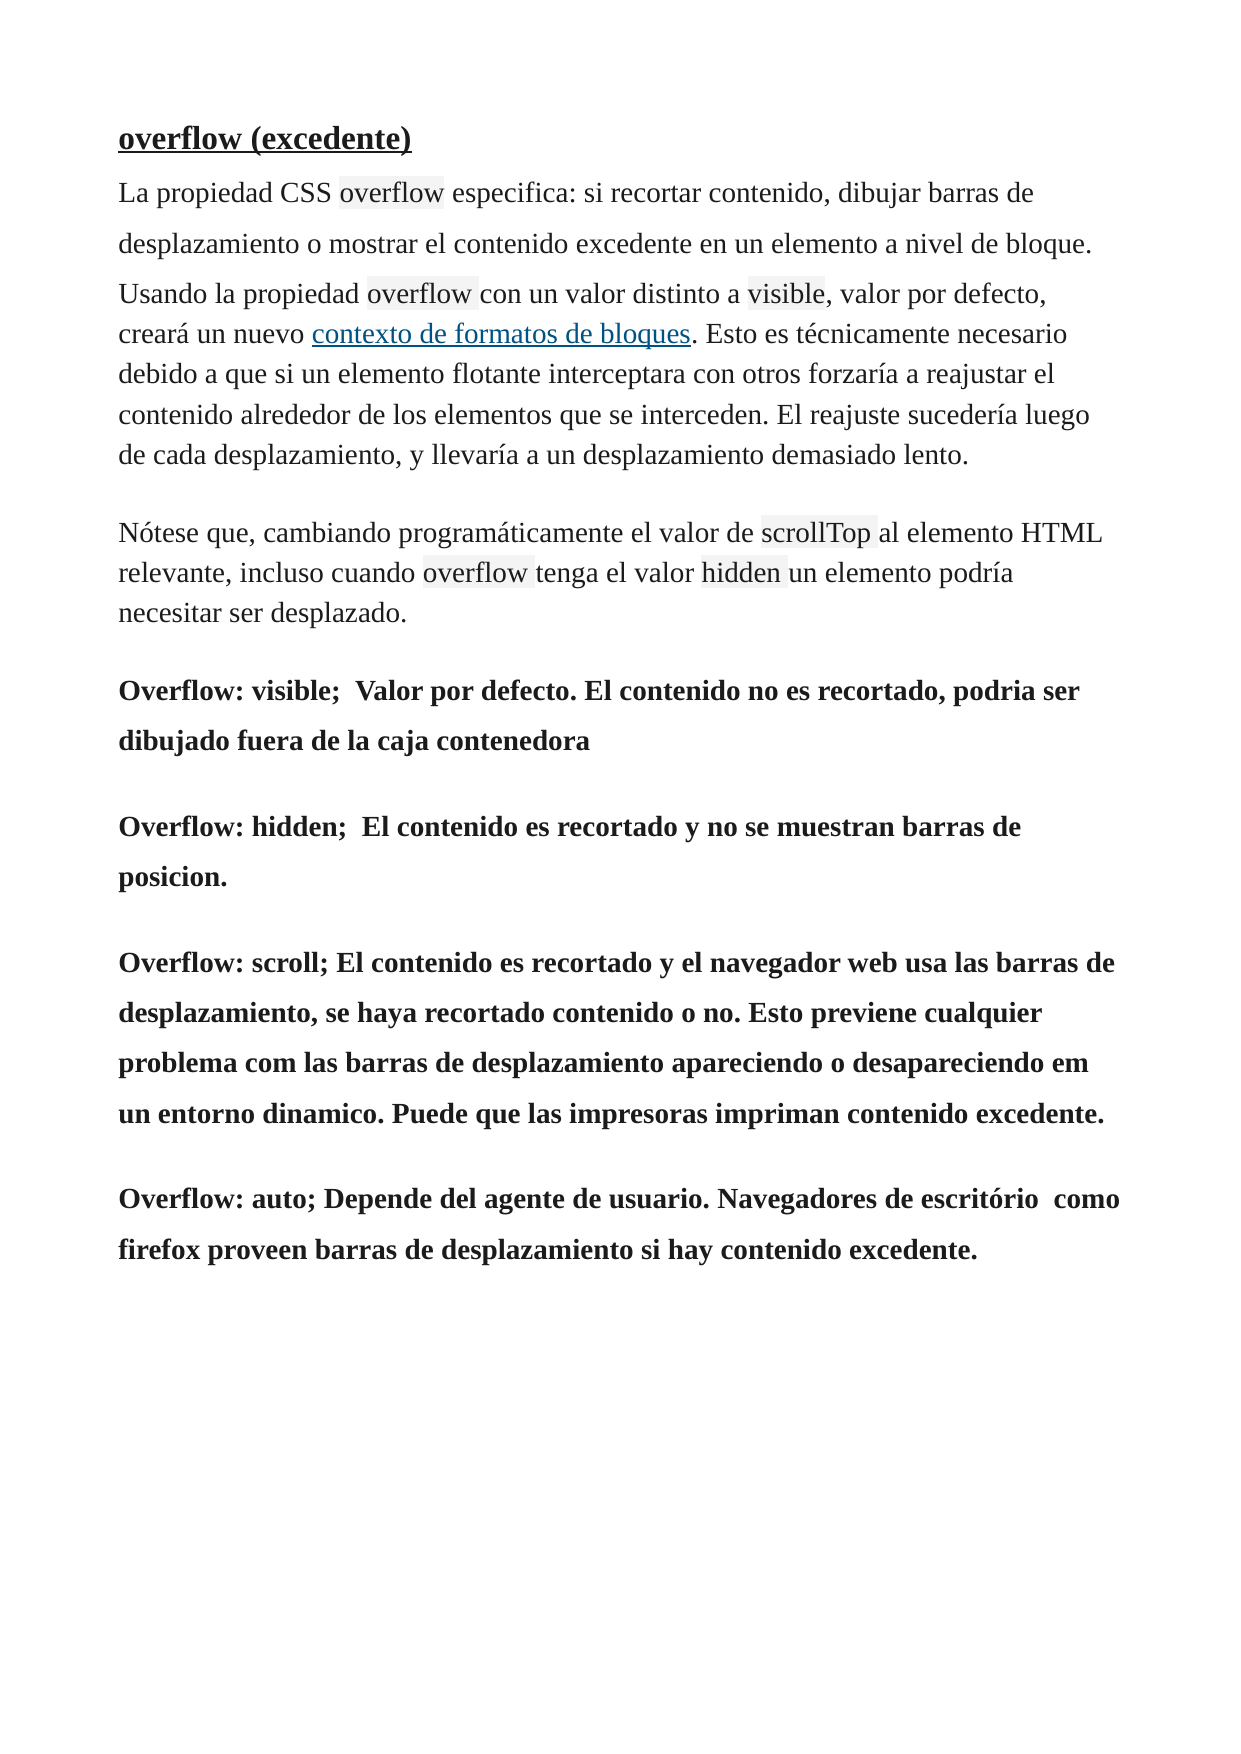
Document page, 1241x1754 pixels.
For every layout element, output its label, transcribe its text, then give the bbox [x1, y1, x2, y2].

text La propiedad CSS overflow especifica: si recortar contenido, dibujar barras de desplazamiento o mostrar el contenido excedente en un elemento a nivel de bloque. [118, 176, 1122, 259]
text Overflow: auto; Depende del agente de usuario. Navegadores de escritório como firefox proveen barras de desplazamiento si hay contenido excedente. [118, 1182, 1122, 1266]
text Overflow: hidden; El contenido es recortado y no se muestran barras de posicion. [118, 809, 1122, 893]
subtitle overflow (excedente) [118, 118, 1122, 156]
text Overflow: visible; Valor por defecto. El contenido no es recortado, podria ser dibujado fuera de la caja contenedora [118, 673, 1122, 757]
text Nótese que, cambiando programáticamente el valor de scrollTop al elemento HTML relevante, incluso cuando overflow tenga el valor hidden un elemento podría necesitar ser desplazado. [118, 515, 1122, 629]
text Overflow: scroll; El contenido es recortado y el navegador web usa las barras de desplazamiento, se haya recortado contenido o no. Esto previene cualquier problema com las barras de desplazamiento apareciendo o desapareciendo em un entorno dinamico. Puede que las impresoras impriman contenido excedente. [118, 945, 1122, 1129]
text Usando la propiedad overflow con un valor distinto a visible, valor por defecto, creará un nuevo contexto de formatos de bloques. Esto es técnicamente necesario debido a que si un elemento flotante interceptara con otros forzaría a reajustar el contenido alrededor de los elementos que se interceden. El reajuste sucedería luego de cada desplazamiento, y llevaría a un desplazamiento demasiado lento. [118, 276, 1122, 471]
